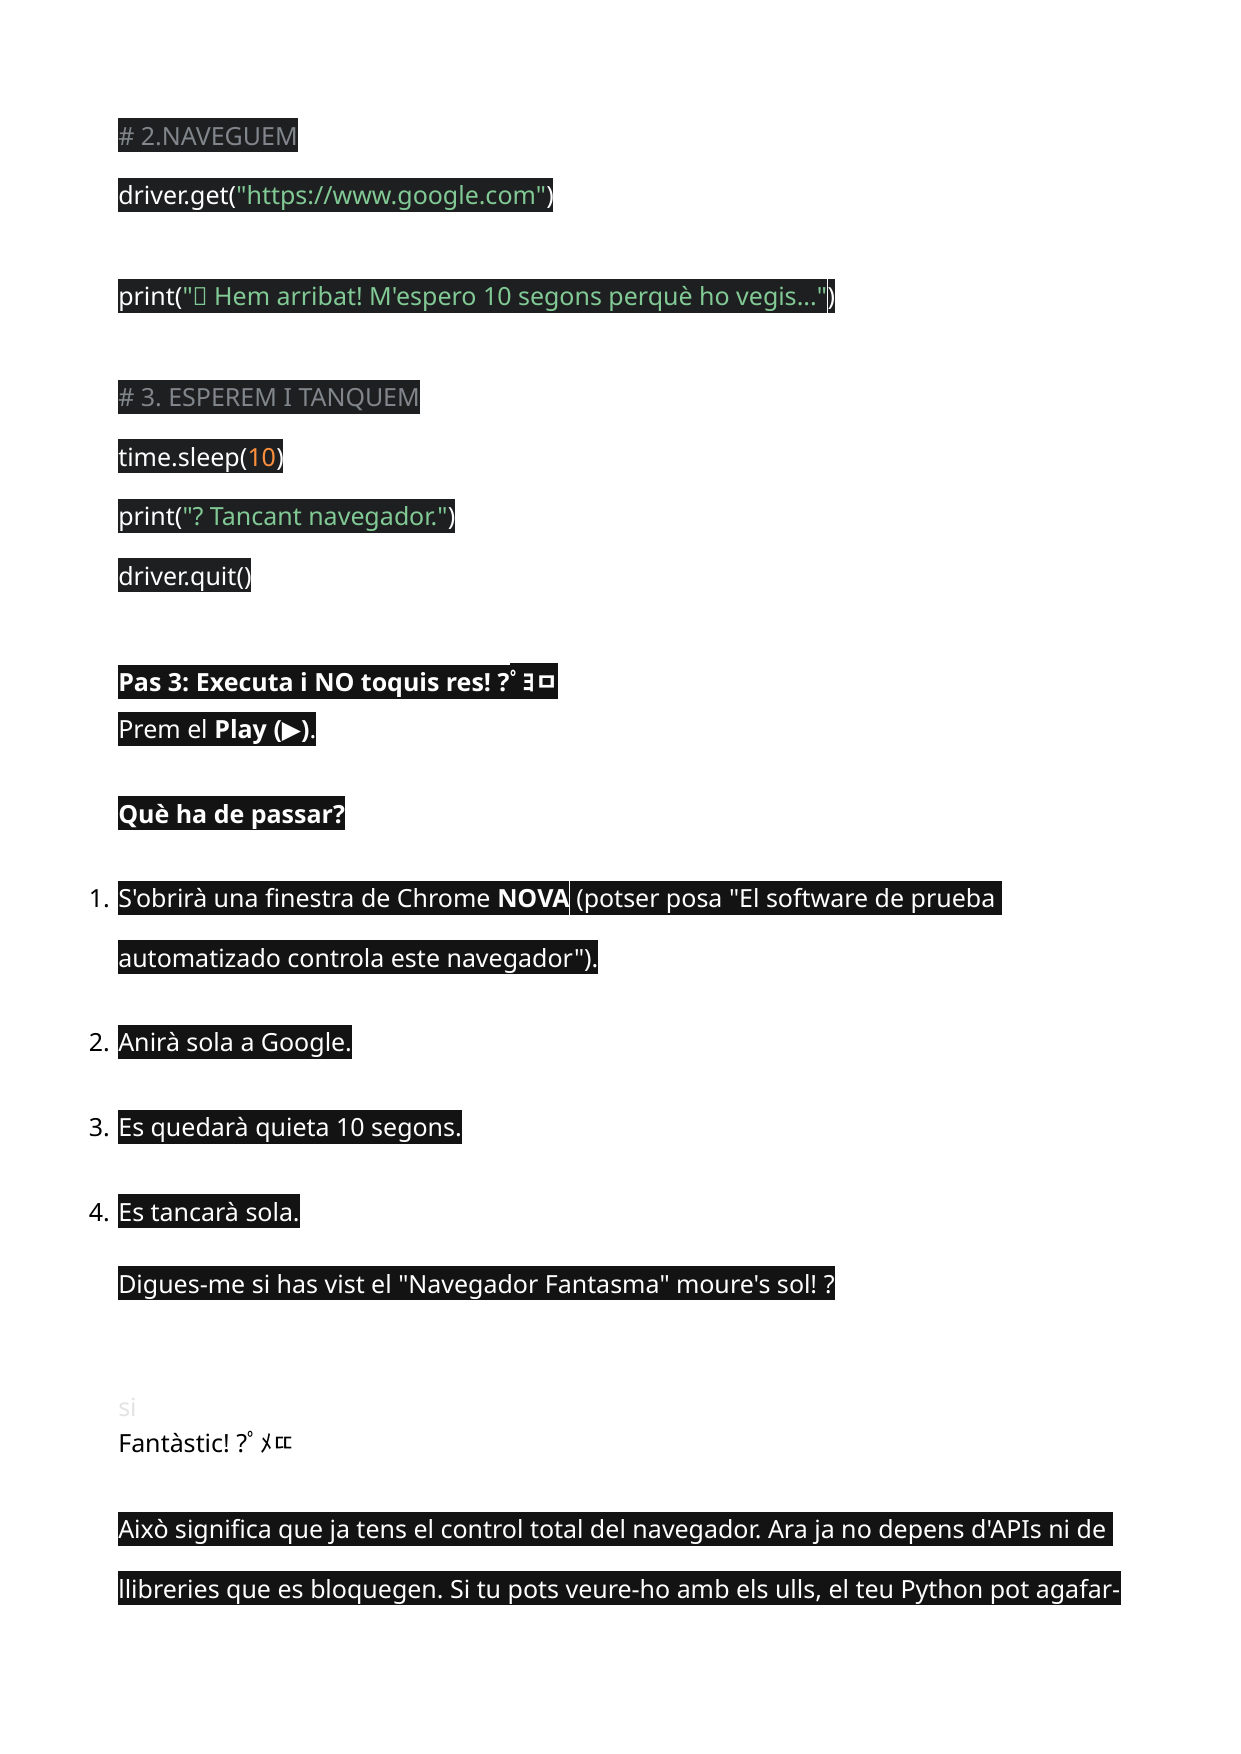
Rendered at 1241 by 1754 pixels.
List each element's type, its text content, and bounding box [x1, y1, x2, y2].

list S'obrirà una finestra de Chrome NOVA (potser posa "El software de prueba automatizado controla este navegador"). [118, 881, 1122, 974]
list Es tancarà sola. [118, 1194, 1122, 1228]
text Fantàstic! ?￰ﾟﾒﾨ [118, 1423, 1122, 1459]
text Això significa que ja tens el control total del navegador. Ara ja no depens d'APIs ni de llibreries que es bloquegen. Si tu pots veure-ho amb els ulls, el teu Python pot agafar- [118, 1512, 1122, 1605]
text driver.get("https://www.google.com") [118, 178, 1122, 212]
text Què ha de passar? [118, 796, 1122, 830]
text # 3. ESPEREM I TANQUEM [118, 379, 1122, 414]
text time.sleep(10) [118, 439, 1122, 473]
list Es quedarà quieta 10 segons. [118, 1109, 1122, 1144]
text print("? Tancant navegador.") [118, 499, 1122, 533]
text # 2.NAVEGUEM [118, 118, 1122, 152]
subtitle Pas 3: Executa i NO toquis res! ?￰ﾟﾖﾱ️ [118, 662, 1122, 699]
list Anirà sola a Google. [118, 1025, 1122, 1059]
text print("✅ Hem arribat! M'espero 10 segons perquè ho vegis...") [118, 279, 1122, 313]
text driver.quit() [118, 558, 1122, 592]
text si [118, 1379, 1122, 1423]
text Digues-me si has vist el "Navegador Fantasma" moure's sol! ? [118, 1266, 1122, 1300]
text Prem el Play (▶️). [118, 712, 1122, 746]
